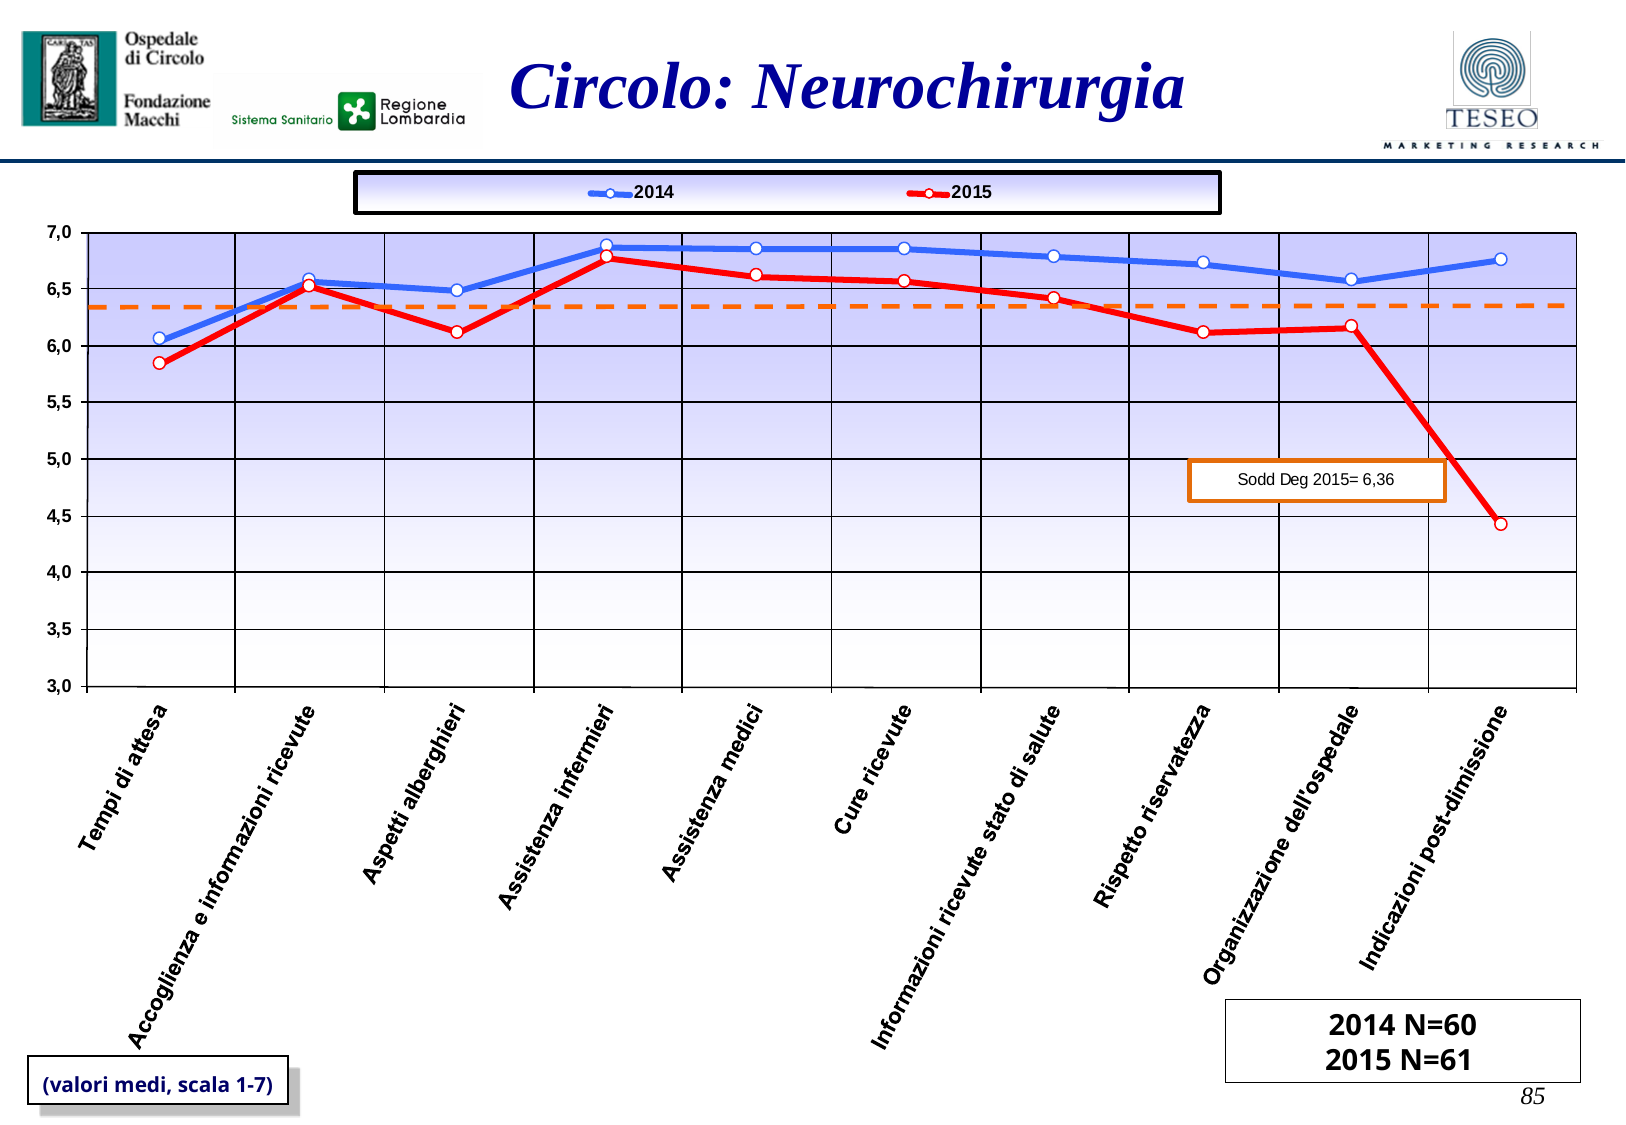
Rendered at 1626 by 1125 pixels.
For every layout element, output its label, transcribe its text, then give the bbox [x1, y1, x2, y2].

picture [21, 31, 483, 149]
picture [0, 160, 1581, 1083]
text_box (valori medi, scala 1-7) [27, 1083, 288, 1105]
picture [1381, 31, 1604, 149]
text_box Circolo: Neurochirurgia [304, 18, 1392, 144]
